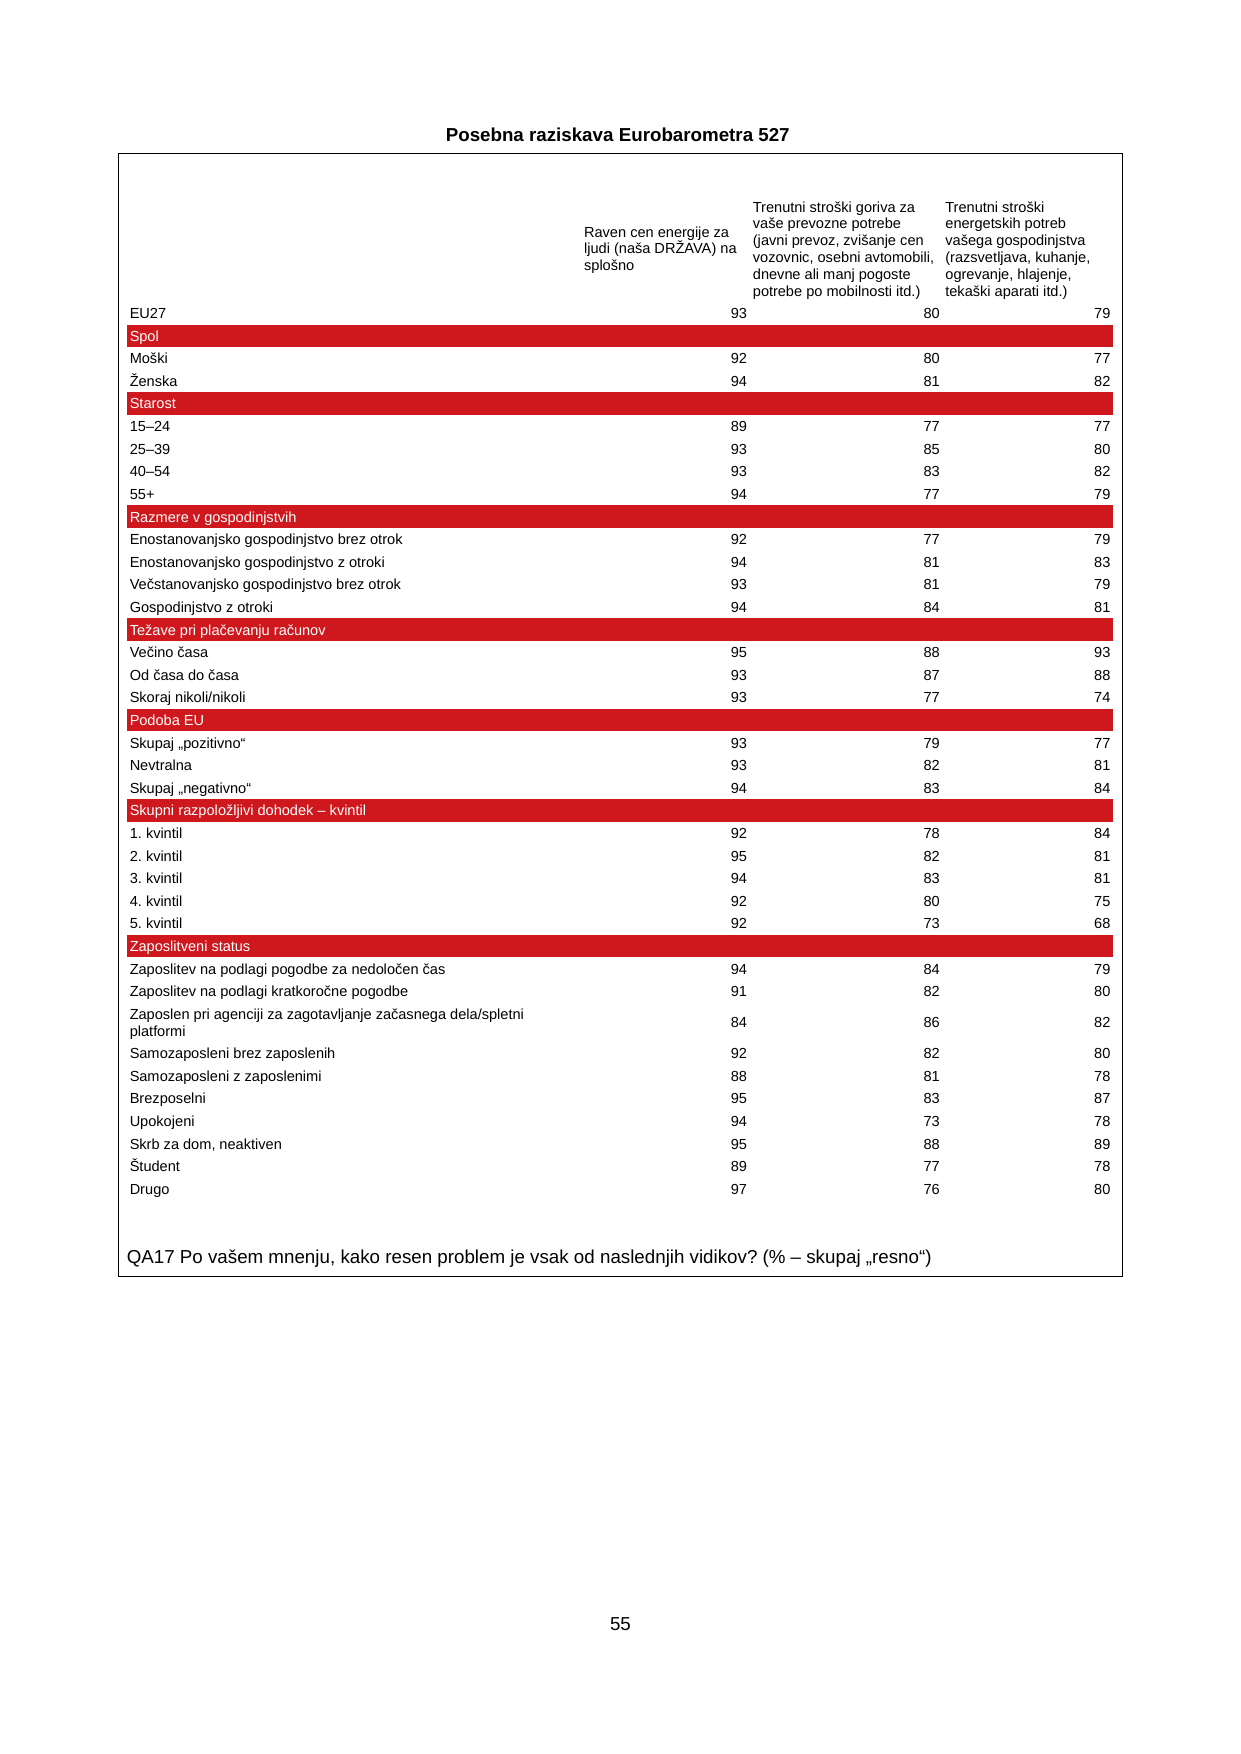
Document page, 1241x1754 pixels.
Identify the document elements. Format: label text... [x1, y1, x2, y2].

table_cell Od časa do časa [127, 664, 581, 686]
table_cell [750, 709, 942, 731]
table_cell 92 [581, 912, 750, 935]
table_cell Skoraj nikoli/nikoli [127, 686, 581, 709]
table_cell 83 [942, 551, 1113, 573]
table_cell Gospodinjstvo z otroki [127, 596, 581, 618]
table_cell [942, 618, 1113, 641]
table_cell 82 [750, 754, 942, 777]
table_cell 78 [942, 1065, 1113, 1087]
table_cell [942, 799, 1113, 822]
table_cell 91 [581, 980, 750, 1003]
table_cell [581, 325, 750, 347]
table_cell 95 [581, 641, 750, 663]
table_cell 93 [581, 302, 750, 324]
table_cell [750, 935, 942, 957]
table_cell 83 [750, 867, 942, 889]
table_cell 79 [942, 573, 1113, 596]
table_cell 4. kvintil [127, 890, 581, 912]
table_cell 81 [750, 370, 942, 392]
table_cell 93 [942, 641, 1113, 663]
table_cell 94 [581, 867, 750, 889]
table_cell Skupaj „negativno“ [127, 777, 581, 799]
table_cell Razmere v gospodinjstvih [127, 505, 581, 528]
table_cell [942, 392, 1113, 415]
table_cell 92 [581, 822, 750, 844]
table_cell 86 [750, 1003, 942, 1042]
table_cell 83 [750, 460, 942, 483]
table_cell Skupni razpoložljivi dohodek – kvintil [127, 799, 581, 822]
table_cell 77 [750, 528, 942, 551]
table_cell [942, 709, 1113, 731]
table_cell [581, 618, 750, 641]
table_cell 82 [750, 1042, 942, 1064]
table_cell 82 [750, 844, 942, 867]
table_cell [581, 935, 750, 957]
table_cell 89 [581, 1155, 750, 1178]
table_cell 87 [750, 664, 942, 686]
table_cell 92 [581, 1042, 750, 1064]
table_cell 5. kvintil [127, 912, 581, 935]
table_cell 80 [942, 438, 1113, 460]
table_cell [750, 392, 942, 415]
table_cell 78 [942, 1110, 1113, 1132]
table_cell 73 [750, 912, 942, 935]
table_cell 79 [942, 483, 1113, 505]
table_cell Upokojeni [127, 1110, 581, 1132]
table_cell EU27 [127, 302, 581, 324]
table_cell [942, 325, 1113, 347]
table_cell Zaposlen pri agenciji za zagotavljanje začasnega dela/spletni platformi [127, 1003, 581, 1042]
table_cell 89 [942, 1133, 1113, 1155]
table_cell 80 [942, 1042, 1113, 1064]
table_cell Zaposlitev na podlagi kratkoročne pogodbe [127, 980, 581, 1003]
table_cell 92 [581, 528, 750, 551]
table_cell 82 [942, 1003, 1113, 1042]
table_cell 75 [942, 890, 1113, 912]
table_cell 94 [581, 777, 750, 799]
table_cell [581, 799, 750, 822]
table_cell 1. kvintil [127, 822, 581, 844]
table_cell 94 [581, 596, 750, 618]
table_cell Skupaj „pozitivno“ [127, 731, 581, 754]
table_cell 77 [750, 415, 942, 437]
table_cell 79 [942, 302, 1113, 324]
table_cell 82 [750, 980, 942, 1003]
table_cell 74 [942, 686, 1113, 709]
table_cell 84 [750, 596, 942, 618]
table_cell Enostanovanjsko gospodinjstvo z otroki [127, 551, 581, 573]
table_cell 81 [942, 844, 1113, 867]
table_cell 79 [942, 958, 1113, 980]
table_cell 88 [750, 1133, 942, 1155]
table_cell 25–39 [127, 438, 581, 460]
table_cell 95 [581, 1087, 750, 1110]
table_cell [581, 505, 750, 528]
table_header [127, 195, 581, 302]
table_cell 81 [942, 867, 1113, 889]
table_cell Spol [127, 325, 581, 347]
table_cell Enostanovanjsko gospodinjstvo brez otrok [127, 528, 581, 551]
table_cell 92 [581, 347, 750, 370]
table_cell 94 [581, 551, 750, 573]
table_cell [750, 505, 942, 528]
table_cell Večino časa [127, 641, 581, 663]
table_cell Brezposelni [127, 1087, 581, 1110]
table_header Trenutni stroški energetskih potreb vašega gospodinjstva (razsvetljava, kuhanje, ogrevanje, hlajenje, tekaški aparati itd.) [942, 195, 1113, 302]
table_cell 93 [581, 438, 750, 460]
table_cell 88 [942, 664, 1113, 686]
table_cell 85 [750, 438, 942, 460]
table_cell 81 [942, 754, 1113, 777]
table_cell 92 [581, 890, 750, 912]
table_cell [750, 618, 942, 641]
table_cell 78 [750, 822, 942, 844]
table_cell 76 [750, 1178, 942, 1200]
table_cell Podoba EU [127, 709, 581, 731]
table_cell 94 [581, 483, 750, 505]
table_cell 77 [942, 347, 1113, 370]
table_header Trenutni stroški goriva za vaše prevozne potrebe (javni prevoz, zvišanje cen vozovnic, osebni avtomobili, dnevne ali manj pogoste potrebe po mobilnosti itd.) [750, 195, 942, 302]
table_cell 68 [942, 912, 1113, 935]
table_cell 82 [942, 370, 1113, 392]
table_cell 95 [581, 1133, 750, 1155]
table_cell Nevtralna [127, 754, 581, 777]
table_cell 84 [942, 777, 1113, 799]
table_cell 77 [942, 731, 1113, 754]
table_cell Večstanovanjsko gospodinjstvo brez otrok [127, 573, 581, 596]
table_cell Zaposlitev na podlagi pogodbe za nedoločen čas [127, 958, 581, 980]
table_cell 94 [581, 1110, 750, 1132]
text QA17 Po vašem mnenju, kako resen problem je vsak od naslednjih vidikov? (% – skupaj „resno“) [127, 1246, 1113, 1268]
table_cell [942, 935, 1113, 957]
table_cell 3. kvintil [127, 867, 581, 889]
table_cell [581, 709, 750, 731]
table_cell 95 [581, 844, 750, 867]
table_cell 93 [581, 731, 750, 754]
table_cell Zaposlitveni status [127, 935, 581, 957]
table_cell 94 [581, 958, 750, 980]
table_cell Drugo [127, 1178, 581, 1200]
table_cell [750, 799, 942, 822]
table_cell 81 [750, 551, 942, 573]
table_cell 84 [942, 822, 1113, 844]
table_cell 93 [581, 754, 750, 777]
table_cell Starost [127, 392, 581, 415]
table_cell 84 [750, 958, 942, 980]
table_cell 79 [750, 731, 942, 754]
table_cell 93 [581, 686, 750, 709]
table_cell 2. kvintil [127, 844, 581, 867]
table_cell 80 [750, 347, 942, 370]
table_cell 80 [942, 980, 1113, 1003]
table_cell 40–54 [127, 460, 581, 483]
table_cell 83 [750, 777, 942, 799]
table_cell 79 [942, 528, 1113, 551]
table_cell 77 [750, 483, 942, 505]
table_cell 88 [581, 1065, 750, 1087]
table_cell Moški [127, 347, 581, 370]
table_cell 93 [581, 460, 750, 483]
table_cell Samozaposleni z zaposlenimi [127, 1065, 581, 1087]
table_cell 82 [942, 460, 1113, 483]
table_cell 88 [750, 641, 942, 663]
table_cell [942, 505, 1113, 528]
table_cell [581, 392, 750, 415]
table_cell 81 [750, 1065, 942, 1087]
table_cell 83 [750, 1087, 942, 1110]
table_cell Ženska [127, 370, 581, 392]
table_cell 80 [942, 1178, 1113, 1200]
table_cell Skrb za dom, neaktiven [127, 1133, 581, 1155]
table_cell Študent [127, 1155, 581, 1178]
table_cell 78 [942, 1155, 1113, 1178]
table_header Raven cen energije za ljudi (naša DRŽAVA) na splošno [581, 195, 750, 302]
table_cell 77 [750, 686, 942, 709]
table_cell 93 [581, 573, 750, 596]
table_cell 81 [750, 573, 942, 596]
table_cell [750, 325, 942, 347]
table_cell 81 [942, 596, 1113, 618]
table_cell 93 [581, 664, 750, 686]
table_cell 77 [750, 1155, 942, 1178]
table_cell Samozaposleni brez zaposlenih [127, 1042, 581, 1064]
table_cell 55+ [127, 483, 581, 505]
table_cell 80 [750, 890, 942, 912]
table_cell 15–24 [127, 415, 581, 437]
table_cell 87 [942, 1087, 1113, 1110]
table_cell 97 [581, 1178, 750, 1200]
table_cell 84 [581, 1003, 750, 1042]
table_cell 94 [581, 370, 750, 392]
table_cell 73 [750, 1110, 942, 1132]
table_cell 77 [942, 415, 1113, 437]
table_cell 80 [750, 302, 942, 324]
table_cell Težave pri plačevanju računov [127, 618, 581, 641]
table_cell 89 [581, 415, 750, 437]
